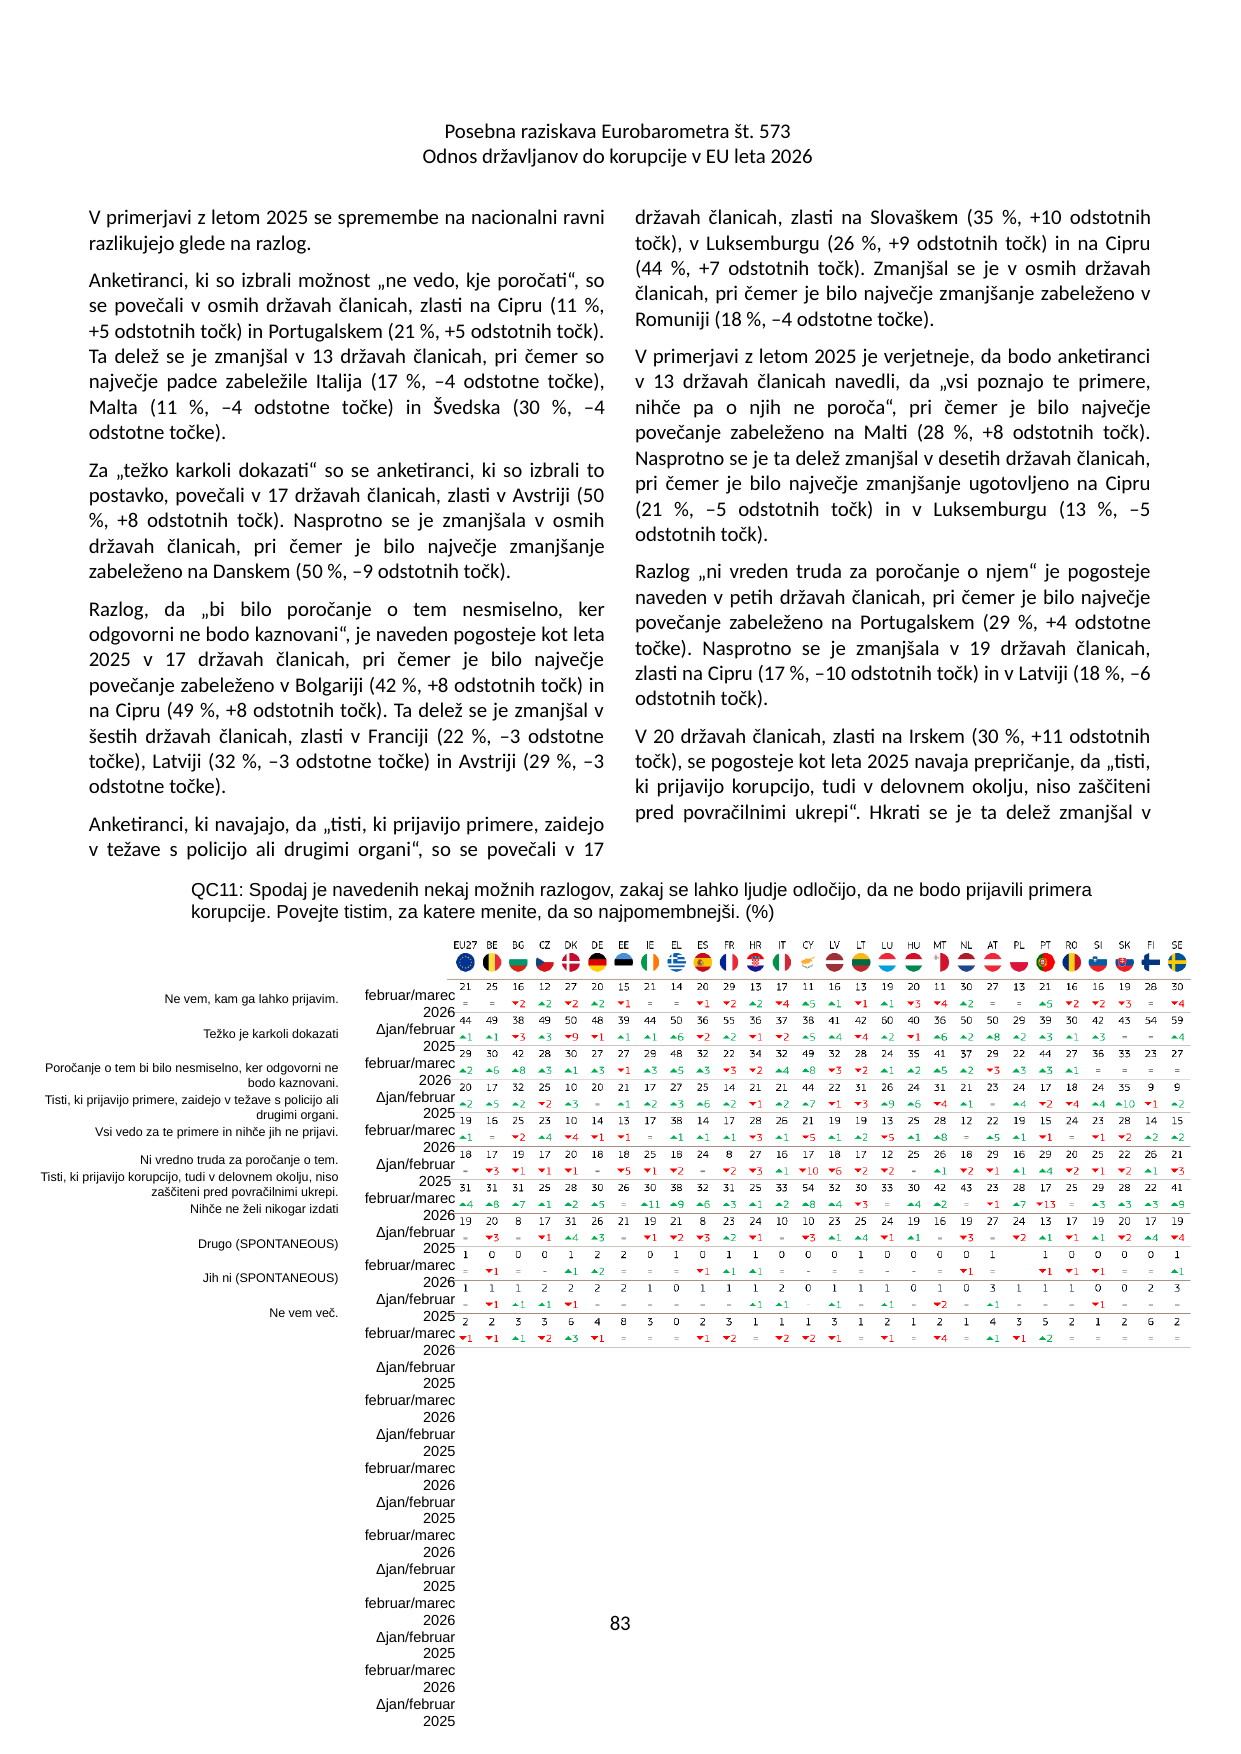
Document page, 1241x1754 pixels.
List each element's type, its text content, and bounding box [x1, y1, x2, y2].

text Razlog, da „bi bilo poročanje o tem nesmiselno, ker odgovorni ne bodo kaznovani“, je naveden pogosteje kot leta 2025 v 17 državah članicah, pri čemer je bilo največje povečanje zabeleženo v Bolgariji (42 %, +8 odstotnih točk) in na Cipru (49 %, +8 odstotnih točk). Ta delež se je zmanjšal v šestih državah članicah, zlasti v Franciji (22 %, –3 odstotne točke), Latviji (32 %, –3 odstotne točke) in Avstriji (29 %, –3 odstotne točke). [88, 596, 605, 799]
text Za „težko karkoli dokazati“ so se anketiranci, ki so izbrali to postavko, povečali v 17 državah članicah, zlasti v Avstriji (50 %, +8 odstotnih točk). Nasprotno se je zmanjšala v osmih državah članicah, pri čemer je bilo največje zmanjšanje zabeleženo na Danskem (50 %, –9 odstotnih točk). [88, 457, 605, 584]
text Razlog „ni vreden truda za poročanje o njem“ je pogosteje naveden v petih državah članicah, pri čemer je bilo največje povečanje zabeleženo na Portugalskem (29 %, +4 odstotne točke). Nasprotno se je zmanjšala v 19 državah članicah, zlasti na Cipru (17 %, –10 odstotnih točk) in v Latviji (18 %, –6 odstotnih točk). [635, 558, 1152, 711]
text V primerjavi z letom 2025 je verjetneje, da bodo anketiranci v 13 državah članicah navedli, da „vsi poznajo te primere, nihče pa o njih ne poroča“, pri čemer je bilo največje povečanje zabeleženo na Malti (28 %, +8 odstotnih točk). Nasprotno se je ta delež zmanjšal v desetih državah članicah, pri čemer je bilo največje zmanjšanje ugotovljeno na Cipru (21 %, –5 odstotnih točk) in v Luksemburgu (13 %, –5 odstotnih točk). [635, 343, 1152, 547]
picture [447, 930, 1192, 1362]
text Anketiranci, ki so izbrali možnost „ne vedo, kje poročati“, so se povečali v osmih državah članicah, zlasti na Cipru (11 %, +5 odstotnih točk) in Portugalskem (21 %, +5 odstotnih točk). Ta delež se je zmanjšal v 13 državah članicah, pri čemer so največje padce zabeležile Italija (17 %, –4 odstotne točke), Malta (11 %, –4 odstotne točke) in Švedska (30 %, –4 odstotne točke). [88, 267, 605, 445]
text državah članicah, zlasti na Slovaškem (35 %, +10 odstotnih točk), v Luksemburgu (26 %, +9 odstotnih točk) in na Cipru (44 %, +7 odstotnih točk). Zmanjšal se je v osmih državah članicah, pri čemer je bilo največje zmanjšanje zabeleženo v Romuniji (18 %, –4 odstotne točke). [635, 204, 1152, 331]
text V primerjavi z letom 2025 se spremembe na nacionalni ravni razlikujejo glede na razlog. [88, 204, 605, 255]
text V 20 državah članicah, zlasti na Irskem (30 %, +11 odstotnih točk), se pogosteje kot leta 2025 navaja prepričanje, da „tisti, ki prijavijo korupcijo, tudi v delovnem okolju, niso zaščiteni pred povračilnimi ukrepi“. Hkrati se je ta delež zmanjšal v [635, 723, 1152, 824]
text Anketiranci, ki navajajo, da „tisti, ki prijavijo primere, zaidejo v težave s policijo ali drugimi organi“, so se povečali v 17 [88, 811, 605, 862]
